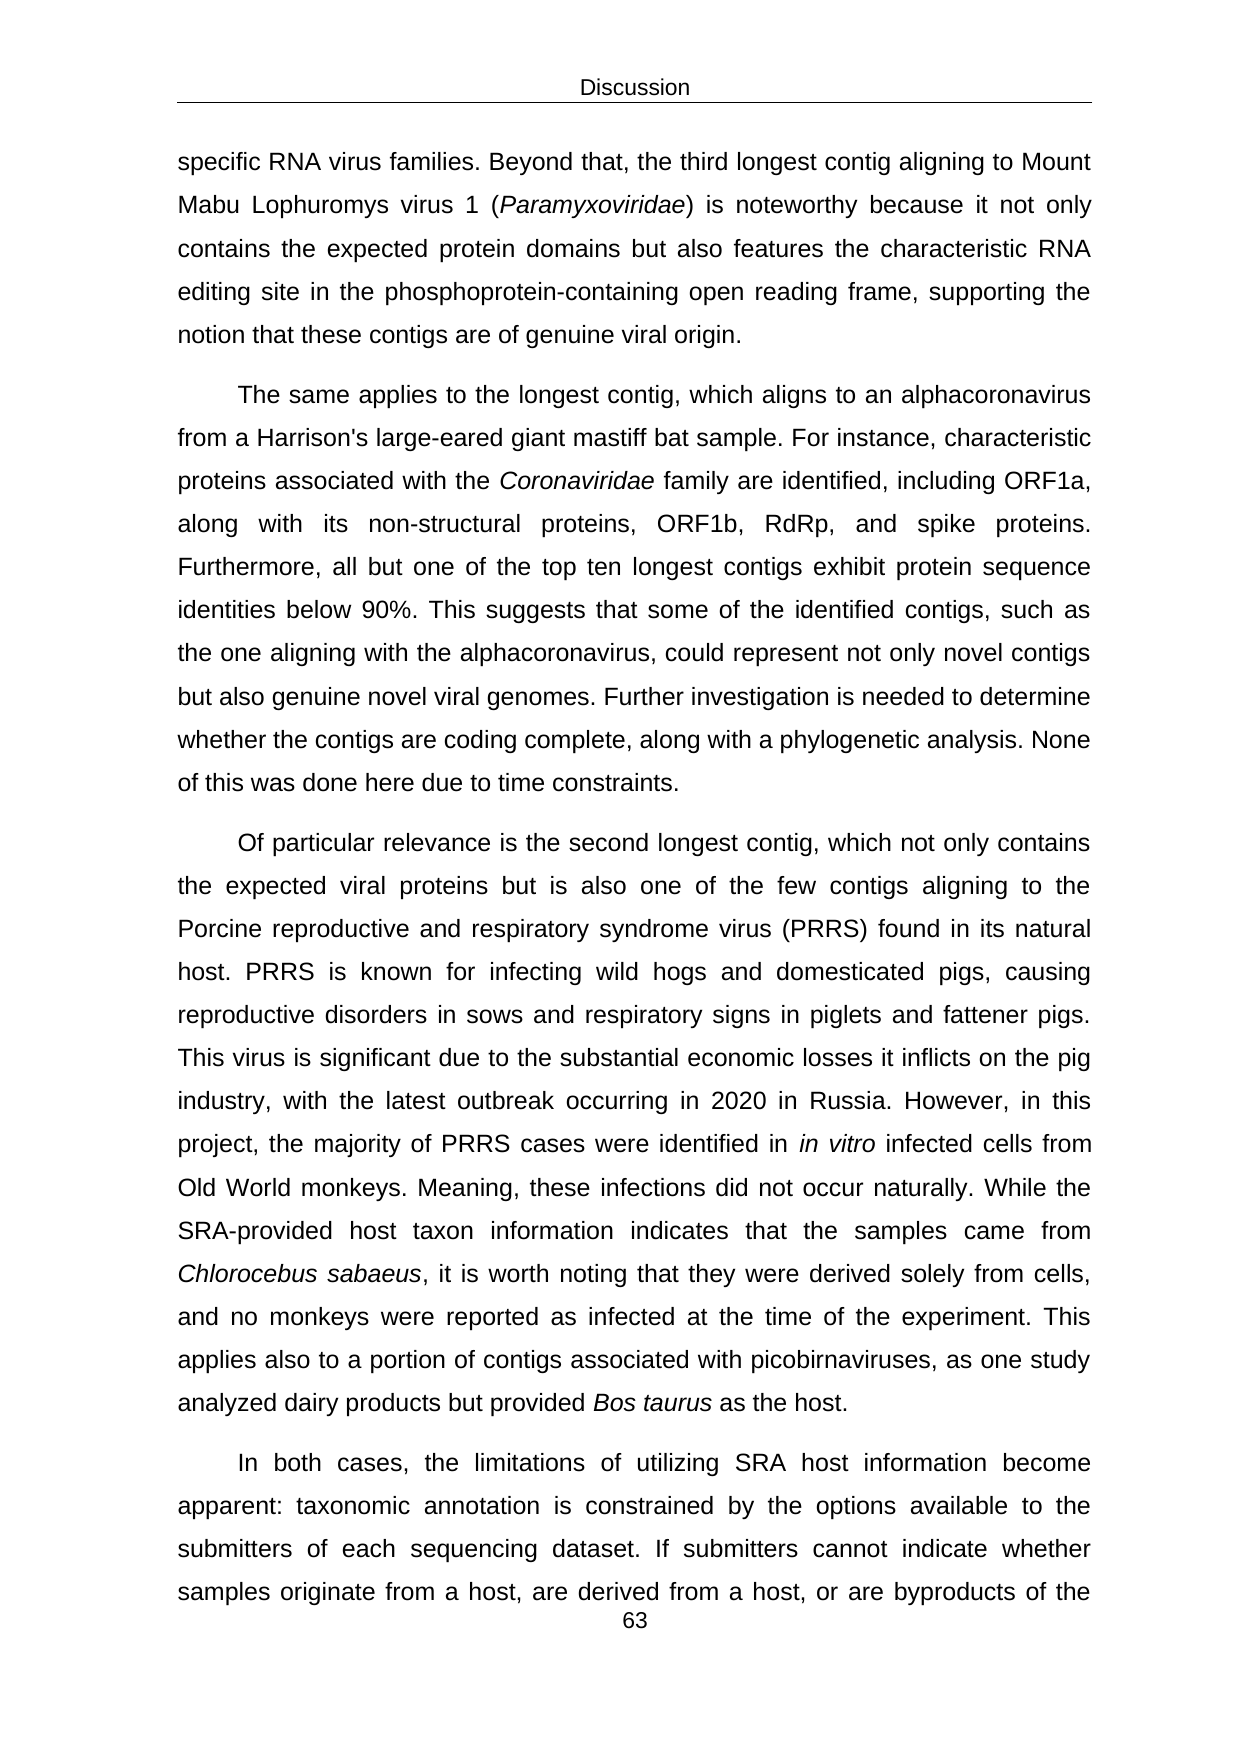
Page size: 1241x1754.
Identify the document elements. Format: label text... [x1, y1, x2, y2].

text In both cases, the limitations of utilizing SRA host information become apparent: taxonomic annotation is constrained by the options available to the submitters of each sequencing dataset. If submitters cannot indicate whether samples originate from a host, are derived from a host, or are byproducts of the [177, 1448, 1092, 1606]
text The same applies to the longest contig, which aligns to an alphacoronavirus from a Harrison's large-eared giant mastiff bat sample. For instance, characteristic proteins associated with the Coronaviridae family are identified, including ORF1a, along with its non-structural proteins, ORF1b, RdRp, and spike proteins. Furthermore, all but one of the top ten longest contigs exhibit protein sequence identities below 90%. This suggests that some of the identified contigs, such as the one aligning with the alphacoronavirus, could represent not only novel contigs but also genuine novel viral genomes. Further investigation is needed to determine whether the contigs are coding complete, along with a phylogenetic analysis. None of this was done here due to time constraints. [177, 380, 1092, 797]
text Of particular relevance is the second longest contig, which not only contains the expected viral proteins but is also one of the few contigs aligning to the Porcine reproductive and respiratory syndrome virus (PRRS) found in its natural host. PRRS is known for infecting wild hogs and domesticated pigs, causing reproductive disorders in sows and respiratory signs in piglets and fattener pigs. This virus is significant due to the substantial economic losses it inflicts on the pig industry, with the latest outbreak occurring in 2020 in Russia. However, in this project, the majority of PRRS cases were identified in in vitro infected cells from Old World monkeys. Meaning, these infections did not occur naturally. While the SRA-provided host taxon information indicates that the samples came from Chlorocebus sabaeus, it is worth noting that they were derived solely from cells, and no monkeys were reported as infected at the time of the experiment. This applies also to a portion of contigs associated with picobirnaviruses, as one study analyzed dairy products but provided Bos taurus as the host. [177, 828, 1092, 1417]
text specific RNA virus families. Beyond that, the third longest contig aligning to Mount Mabu Lophuromys virus 1 (Paramyxoviridae) is noteworthy because it not only contains the expected protein domains but also features the characteristic RNA editing site in the phosphoprotein-containing open reading frame, supporting the notion that these contigs are of genuine viral origin. [177, 147, 1092, 349]
